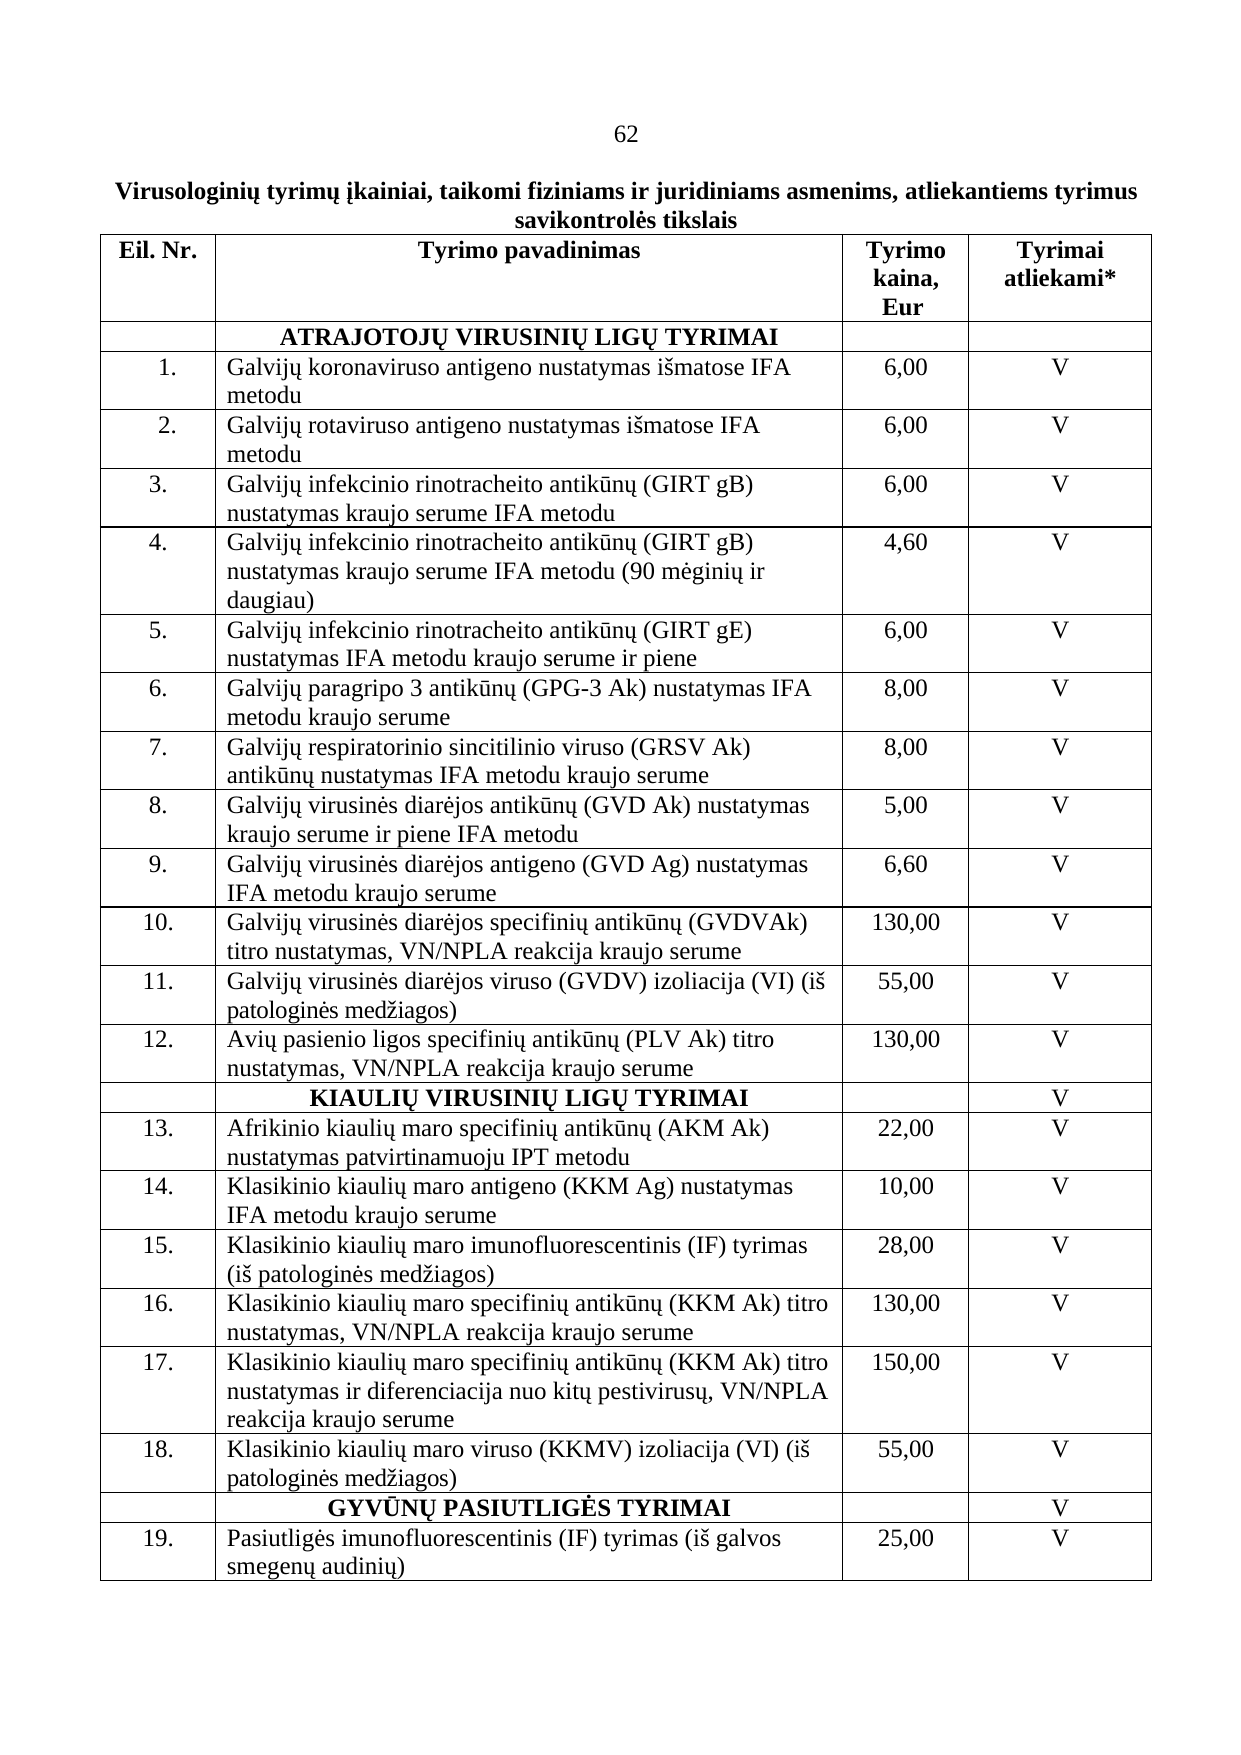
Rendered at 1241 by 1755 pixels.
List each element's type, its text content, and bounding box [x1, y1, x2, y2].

table_cell 16. [101, 1289, 215, 1346]
table_cell [101, 322, 215, 351]
table_cell 130,00 [843, 908, 968, 965]
table_cell V [969, 1523, 1151, 1580]
table_cell Afrikinio kiaulių maro specifinių antikūnų (AKM Ak) nustatymas patvirtinamuoju IPT metodu [216, 1113, 842, 1170]
table_cell [101, 1493, 215, 1522]
table_header Tyrimo pavadinimas [216, 235, 842, 321]
table_header Tyrimai atliekami* [969, 235, 1151, 321]
table_cell 3. [101, 469, 215, 526]
table_cell 13. [101, 1113, 215, 1170]
table_cell [969, 322, 1151, 351]
table_cell 25,00 [843, 1523, 968, 1580]
table_cell 10,00 [843, 1171, 968, 1229]
table_cell 8,00 [843, 732, 968, 789]
table_cell 130,00 [843, 1025, 968, 1082]
table_cell Klasikinio kiaulių maro specifinių antikūnų (KKM Ak) titro nustatymas, VN/NPLA reakcija kraujo serume [216, 1289, 842, 1346]
table_cell 6,00 [843, 615, 968, 672]
table_cell V [969, 790, 1151, 848]
table_cell 14. [101, 1171, 215, 1229]
table_cell Galvijų paragripo 3 antikūnų (GPG-3 Ak) nustatymas IFA metodu kraujo serume [216, 673, 842, 731]
table_cell V [969, 1083, 1151, 1112]
table_header Eil. Nr. [101, 235, 215, 321]
table_header Tyrimo kaina, Eur [843, 235, 968, 321]
table_cell 6,00 [843, 352, 968, 409]
table_cell 19. [101, 1523, 215, 1580]
table_cell ATRAJOTOJŲ VIRUSINIŲ LIGŲ TYRIMAI [216, 322, 842, 351]
table_cell 4. [101, 528, 215, 614]
table_cell 1. [101, 352, 215, 409]
table_cell V [969, 469, 1151, 526]
table_cell Klasikinio kiaulių maro viruso (KKMV) izoliacija (VI) (iš patologinės medžiagos) [216, 1434, 842, 1492]
table_cell Pasiutligės imunofluorescentinis (IF) tyrimas (iš galvos smegenų audinių) [216, 1523, 842, 1580]
table_cell Galvijų koronaviruso antigeno nustatymas išmatose IFA metodu [216, 352, 842, 409]
table_cell V [969, 1434, 1151, 1492]
table_cell Avių pasienio ligos specifinių antikūnų (PLV Ak) titro nustatymas, VN/NPLA reakcija kraujo serume [216, 1025, 842, 1082]
table_cell V [969, 1113, 1151, 1170]
table_cell V [969, 1289, 1151, 1346]
table_cell V [969, 849, 1151, 906]
table_cell V [969, 1230, 1151, 1287]
table_cell 4,60 [843, 528, 968, 614]
table_cell 150,00 [843, 1347, 968, 1433]
table_cell Galvijų rotaviruso antigeno nustatymas išmatose IFA metodu [216, 410, 842, 468]
table_cell V [969, 410, 1151, 468]
table_cell 22,00 [843, 1113, 968, 1170]
table_cell 18. [101, 1434, 215, 1492]
table_cell Galvijų virusinės diarėjos specifinių antikūnų (GVDVAk) titro nustatymas, VN/NPLA reakcija kraujo serume [216, 908, 842, 965]
table_cell 6,60 [843, 849, 968, 906]
table_cell Galvijų virusinės diarėjos viruso (GVDV) izoliacija (VI) (iš patologinės medžiagos) [216, 966, 842, 1023]
table_cell [843, 1083, 968, 1112]
table_cell V [969, 1025, 1151, 1082]
table_cell V [969, 1493, 1151, 1522]
table_cell Klasikinio kiaulių maro antigeno (KKM Ag) nustatymas IFA metodu kraujo serume [216, 1171, 842, 1229]
table_cell Galvijų virusinės diarėjos antikūnų (GVD Ak) nustatymas kraujo serume ir piene IFA metodu [216, 790, 842, 848]
table_cell 12. [101, 1025, 215, 1082]
table_cell 5. [101, 615, 215, 672]
table_cell Galvijų infekcinio rinotracheito antikūnų (GIRT gB) nustatymas kraujo serume IFA metodu (90 mėginių ir daugiau) [216, 528, 842, 614]
table_cell V [969, 528, 1151, 614]
table_cell KIAULIŲ VIRUSINIŲ LIGŲ TYRIMAI [216, 1083, 842, 1112]
table_cell Galvijų virusinės diarėjos antigeno (GVD Ag) nustatymas IFA metodu kraujo serume [216, 849, 842, 906]
table_cell 2. [101, 410, 215, 468]
table_cell 7. [101, 732, 215, 789]
table_cell [101, 1083, 215, 1112]
table_cell GYVŪNŲ PASIUTLIGĖS TYRIMAI [216, 1493, 842, 1522]
table_cell Klasikinio kiaulių maro specifinių antikūnų (KKM Ak) titro nustatymas ir diferenciacija nuo kitų pestivirusų, VN/NPLA reakcija kraujo serume [216, 1347, 842, 1433]
table_cell 9. [101, 849, 215, 906]
text Virusologinių tyrimų įkainiai, taikomi fiziniams ir juridiniams asmenims, atliekantiems tyrimus savikontrolės tikslais [100, 176, 1152, 234]
table_cell V [969, 673, 1151, 731]
table_cell V [969, 966, 1151, 1023]
table_cell Galvijų infekcinio rinotracheito antikūnų (GIRT gE) nustatymas IFA metodu kraujo serume ir piene [216, 615, 842, 672]
table_cell 5,00 [843, 790, 968, 848]
table_cell 28,00 [843, 1230, 968, 1287]
table_cell 6. [101, 673, 215, 731]
table_cell 17. [101, 1347, 215, 1433]
table_cell 8,00 [843, 673, 968, 731]
table_cell 130,00 [843, 1289, 968, 1346]
table_cell 55,00 [843, 966, 968, 1023]
table_cell 8. [101, 790, 215, 848]
table_cell 10. [101, 908, 215, 965]
table_cell 15. [101, 1230, 215, 1287]
table_cell Galvijų respiratorinio sincitilinio viruso (GRSV Ak) antikūnų nustatymas IFA metodu kraujo serume [216, 732, 842, 789]
table_cell 55,00 [843, 1434, 968, 1492]
table_cell Klasikinio kiaulių maro imunofluorescentinis (IF) tyrimas (iš patologinės medžiagos) [216, 1230, 842, 1287]
table_cell V [969, 732, 1151, 789]
table_cell 6,00 [843, 410, 968, 468]
table_cell V [969, 1347, 1151, 1433]
table_cell V [969, 615, 1151, 672]
table_cell [843, 322, 968, 351]
table_cell V [969, 908, 1151, 965]
table_cell 6,00 [843, 469, 968, 526]
table_cell V [969, 352, 1151, 409]
table_cell Galvijų infekcinio rinotracheito antikūnų (GIRT gB) nustatymas kraujo serume IFA metodu [216, 469, 842, 526]
table_cell 11. [101, 966, 215, 1023]
table_cell [843, 1493, 968, 1522]
table_cell V [969, 1171, 1151, 1229]
